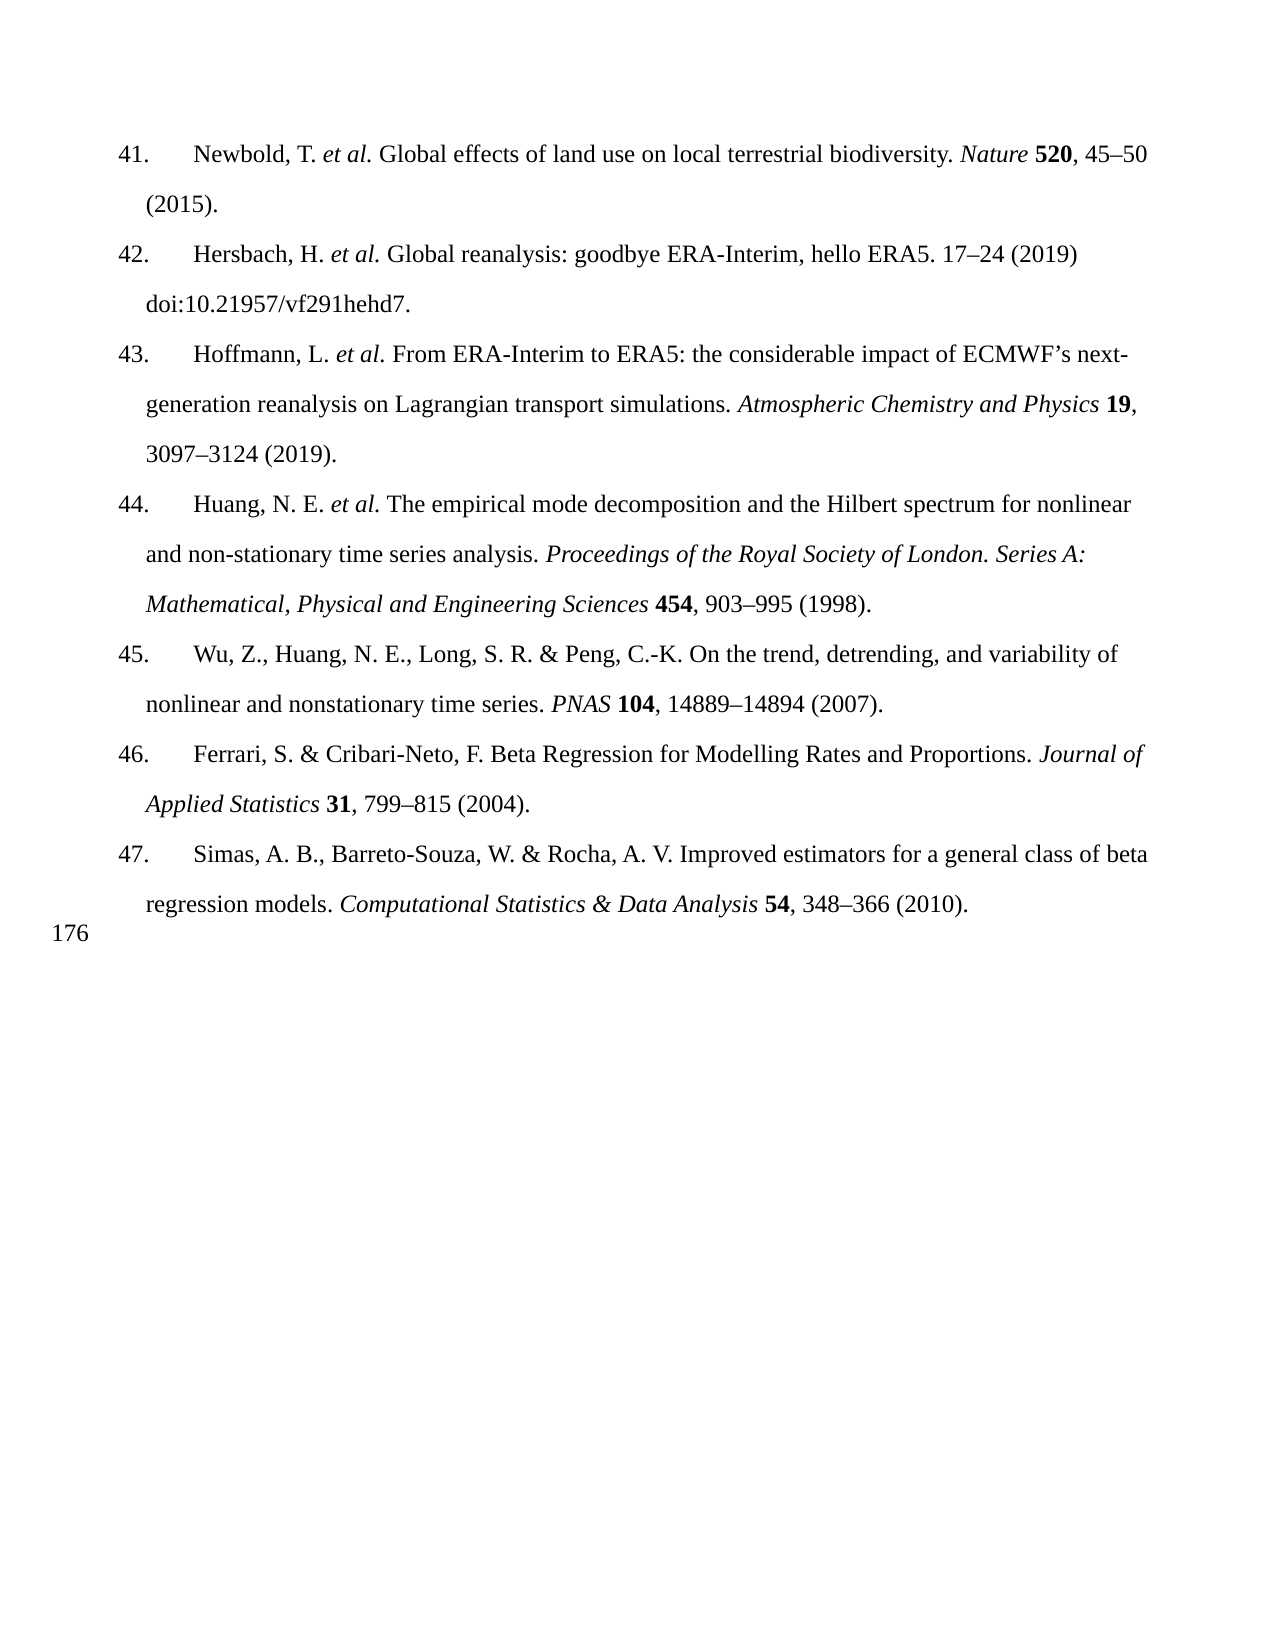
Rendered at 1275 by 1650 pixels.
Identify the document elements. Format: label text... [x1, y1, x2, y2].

text 46. Ferrari, S. & Cribari-Neto, F. Beta Regression for Modelling Rates and Proportions. Journal of Applied Statistics 31, 799–815 (2004). [118, 718, 1157, 818]
text 44. Huang, N. E. et al. The empirical mode decomposition and the Hilbert spectrum for nonlinear and non-stationary time series analysis. Proceedings of the Royal Society of London. Series A: Mathematical, Physical and Engineering Sciences 454, 903–995 (1998). [118, 468, 1157, 618]
text 42. Hersbach, H. et al. Global reanalysis: goodbye ERA-Interim, hello ERA5. 17–24 (2019) doi:10.21957/vf291hehd7. [118, 218, 1157, 318]
text 43. Hoffmann, L. et al. From ERA-Interim to ERA5: the considerable impact of ECMWF’s next-generation reanalysis on Lagrangian transport simulations. Atmospheric Chemistry and Physics 19, 3097–3124 (2019). [118, 318, 1157, 468]
text 47. Simas, A. B., Barreto-Souza, W. & Rocha, A. V. Improved estimators for a general class of beta regression models. Computational Statistics & Data Analysis 54, 348–366 (2010). [118, 818, 1157, 918]
text 41. Newbold, T. et al. Global effects of land use on local terrestrial biodiversity. Nature 520, 45–50 (2015). [118, 118, 1157, 218]
text 45. Wu, Z., Huang, N. E., Long, S. R. & Peng, C.-K. On the trend, detrending, and variability of nonlinear and nonstationary time series. PNAS 104, 14889–14894 (2007). [118, 618, 1157, 718]
